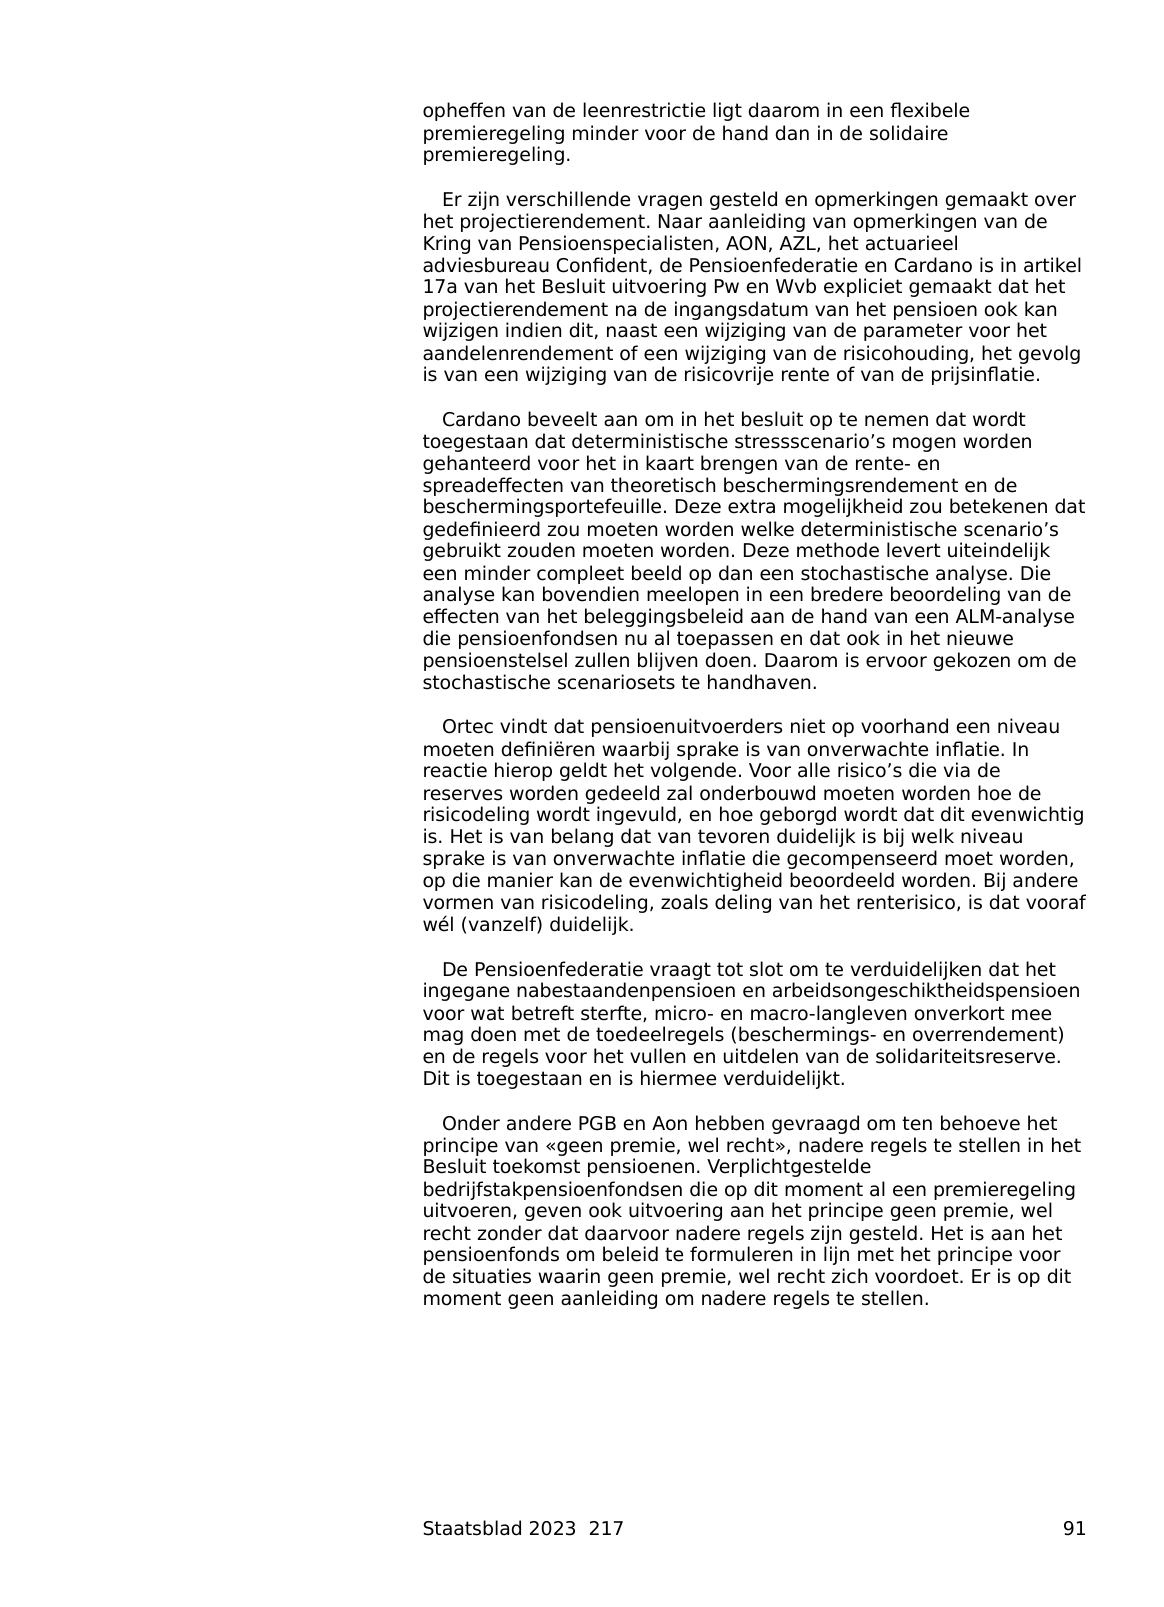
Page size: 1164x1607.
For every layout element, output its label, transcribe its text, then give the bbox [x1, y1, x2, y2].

text Ortec vindt dat pensioenuitvoerders niet op voorhand een niveau moeten definiëren waarbij sprake is van onverwachte inflatie. In reactie hierop geldt het volgende. Voor alle risico’s die via de reserves worden gedeeld zal onderbouwd moeten worden hoe de risicodeling wordt ingevuld, en hoe geborgd wordt dat dit evenwichtig is. Het is van belang dat van tevoren duidelijk is bij welk niveau sprake is van onverwachte inflatie die gecompenseerd moet worden, op die manier kan de evenwichtigheid beoordeeld worden. Bij andere vormen van risicodeling, zoals deling van het renterisico, is dat vooraf wél (vanzelf) duidelijk. [422, 716, 1087, 936]
text opheffen van de leenrestrictie ligt daarom in een flexibele premieregeling minder voor de hand dan in de solidaire premieregeling. [422, 100, 1087, 166]
text Er zijn verschillende vragen gesteld en opmerkingen gemaakt over het projectierendement. Naar aanleiding van opmerkingen van de Kring van Pensioenspecialisten, AON, AZL, het actuarieel adviesbureau Confident, de Pensioenfederatie en Cardano is in artikel 17a van het Besluit uitvoering Pw en Wvb expliciet gemaakt dat het projectierendement na de ingangsdatum van het pensioen ook kan wijzigen indien dit, naast een wijziging van de parameter voor het aandelenrendement of een wijziging van de risicohouding, het gevolg is van een wijziging van de risicovrije rente of van de prijsinflatie. [422, 188, 1087, 386]
text Onder andere PGB en Aon hebben gevraagd om ten behoeve het principe van «geen premie, wel recht», nadere regels te stellen in het Besluit toekomst pensioenen. Verplichtgestelde bedrijfstakpensioenfondsen die op dit moment al een premieregeling uitvoeren, geven ook uitvoering aan het principe geen premie, wel recht zonder dat daarvoor nadere regels zijn gesteld. Het is aan het pensioenfonds om beleid te formuleren in lijn met het principe voor de situaties waarin geen premie, wel recht zich voordoet. Er is op dit moment geen aanleiding om nadere regels te stellen. [422, 1112, 1087, 1310]
text De Pensioenfederatie vraagt tot slot om te verduidelijken dat het ingegane nabestaandenpensioen en arbeidsongeschiktheidspensioen voor wat betreft sterfte, micro- en macro-langleven onverkort mee mag doen met de toedeelregels (beschermings- en overrendement) en de regels voor het vullen en uitdelen van de solidariteitsreserve. Dit is toegestaan en is hiermee verduidelijkt. [422, 958, 1087, 1090]
text Cardano beveelt aan om in het besluit op te nemen dat wordt toegestaan dat deterministische stressscenario’s mogen worden gehanteerd voor het in kaart brengen van de rente- en spreadeffecten van theoretisch beschermingsrendement en de beschermingsportefeuille. Deze extra mogelijkheid zou betekenen dat gedefinieerd zou moeten worden welke deterministische scenario’s gebruikt zouden moeten worden. Deze methode levert uiteindelijk een minder compleet beeld op dan een stochastische analyse. Die analyse kan bovendien meelopen in een bredere beoordeling van de effecten van het beleggingsbeleid aan de hand van een ALM-analyse die pensioenfondsen nu al toepassen en dat ook in het nieuwe pensioenstelsel zullen blijven doen. Daarom is ervoor gekozen om de stochastische scenariosets te handhaven. [422, 408, 1087, 694]
